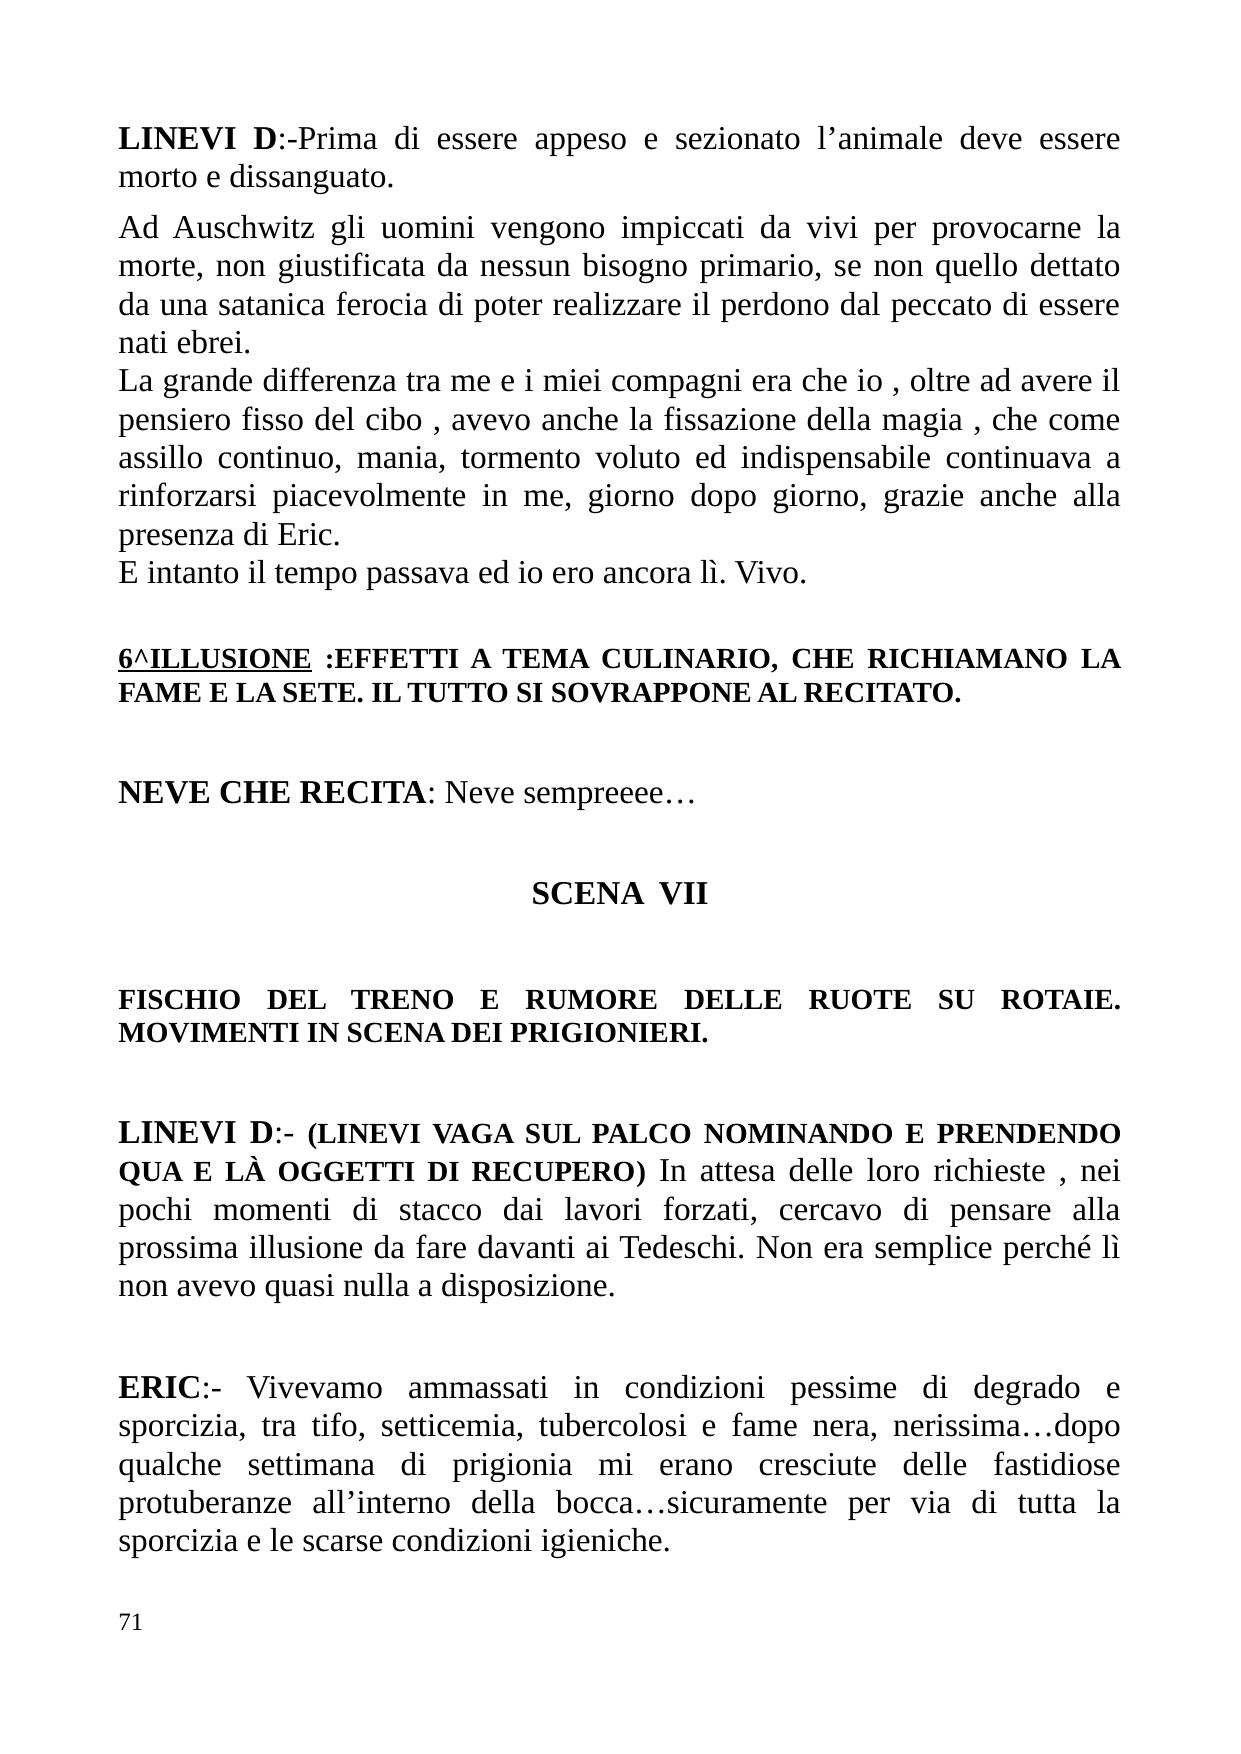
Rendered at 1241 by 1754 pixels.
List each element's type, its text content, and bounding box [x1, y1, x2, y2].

text LINEVI D:-Prima di essere appeso e sezionato l’animale deve essere morto e dissanguato. [118, 118, 1122, 195]
text SCENA VII [118, 873, 1122, 912]
text La grande differenza tra me e i miei compagni era che io , oltre ad avere il pensiero fisso del cibo , avevo anche la fissazione della magia , che come assillo continuo, mania, tormento voluto ed indispensabile continuava a rinforzarsi piacevolmente in me, giorno dopo giorno, grazie anche alla presenza di Eric. [118, 361, 1122, 552]
text FISCHIO DEL TRENO E RUMORE DELLE RUOTE SU ROTAIE. MOVIMENTI IN SCENA DEI PRIGIONIERI. [118, 982, 1122, 1049]
text 6^ILLUSIONE :EFFETTI A TEMA CULINARIO, CHE RICHIAMANO LA FAME E LA SETE. IL TUTTO SI SOVRAPPONE AL RECITATO. [118, 603, 1122, 708]
text Ad Auschwitz gli uomini vengono impiccati da vivi per provocarne la morte, non giustificata da nessun bisogno primario, se non quello dettato da una satanica ferocia di poter realizzare il perdono dal peccato di essere nati ebrei. [118, 207, 1122, 361]
text ERIC:- Vivevamo ammassati in condizioni pessime di degrado e sporcizia, tra tifo, setticemia, tubercolosi e fame nera, nerissima…dopo qualche settimana di prigionia mi erano cresciute delle fastidiose protuberanze all’interno della bocca…sicuramente per via di tutta la sporcizia e le scarse condizioni igieniche. [118, 1367, 1122, 1559]
text NEVE CHE RECITA: Neve sempreeee… [118, 772, 1122, 810]
text E intanto il tempo passava ed io ero ancora lì. Vivo. [118, 552, 1122, 591]
text LINEVI D:- (LINEVI VAGA SUL PALCO NOMINANDO E PRENDENDO QUA E LÀ OGGETTI DI RECUPERO) In attesa delle loro richieste , nei pochi momenti di stacco dai lavori forzati, cercavo di pensare alla prossima illusione da fare davanti ai Tedeschi. Non era semplice perché lì non avevo quasi nulla a disposizione. [118, 1112, 1122, 1304]
